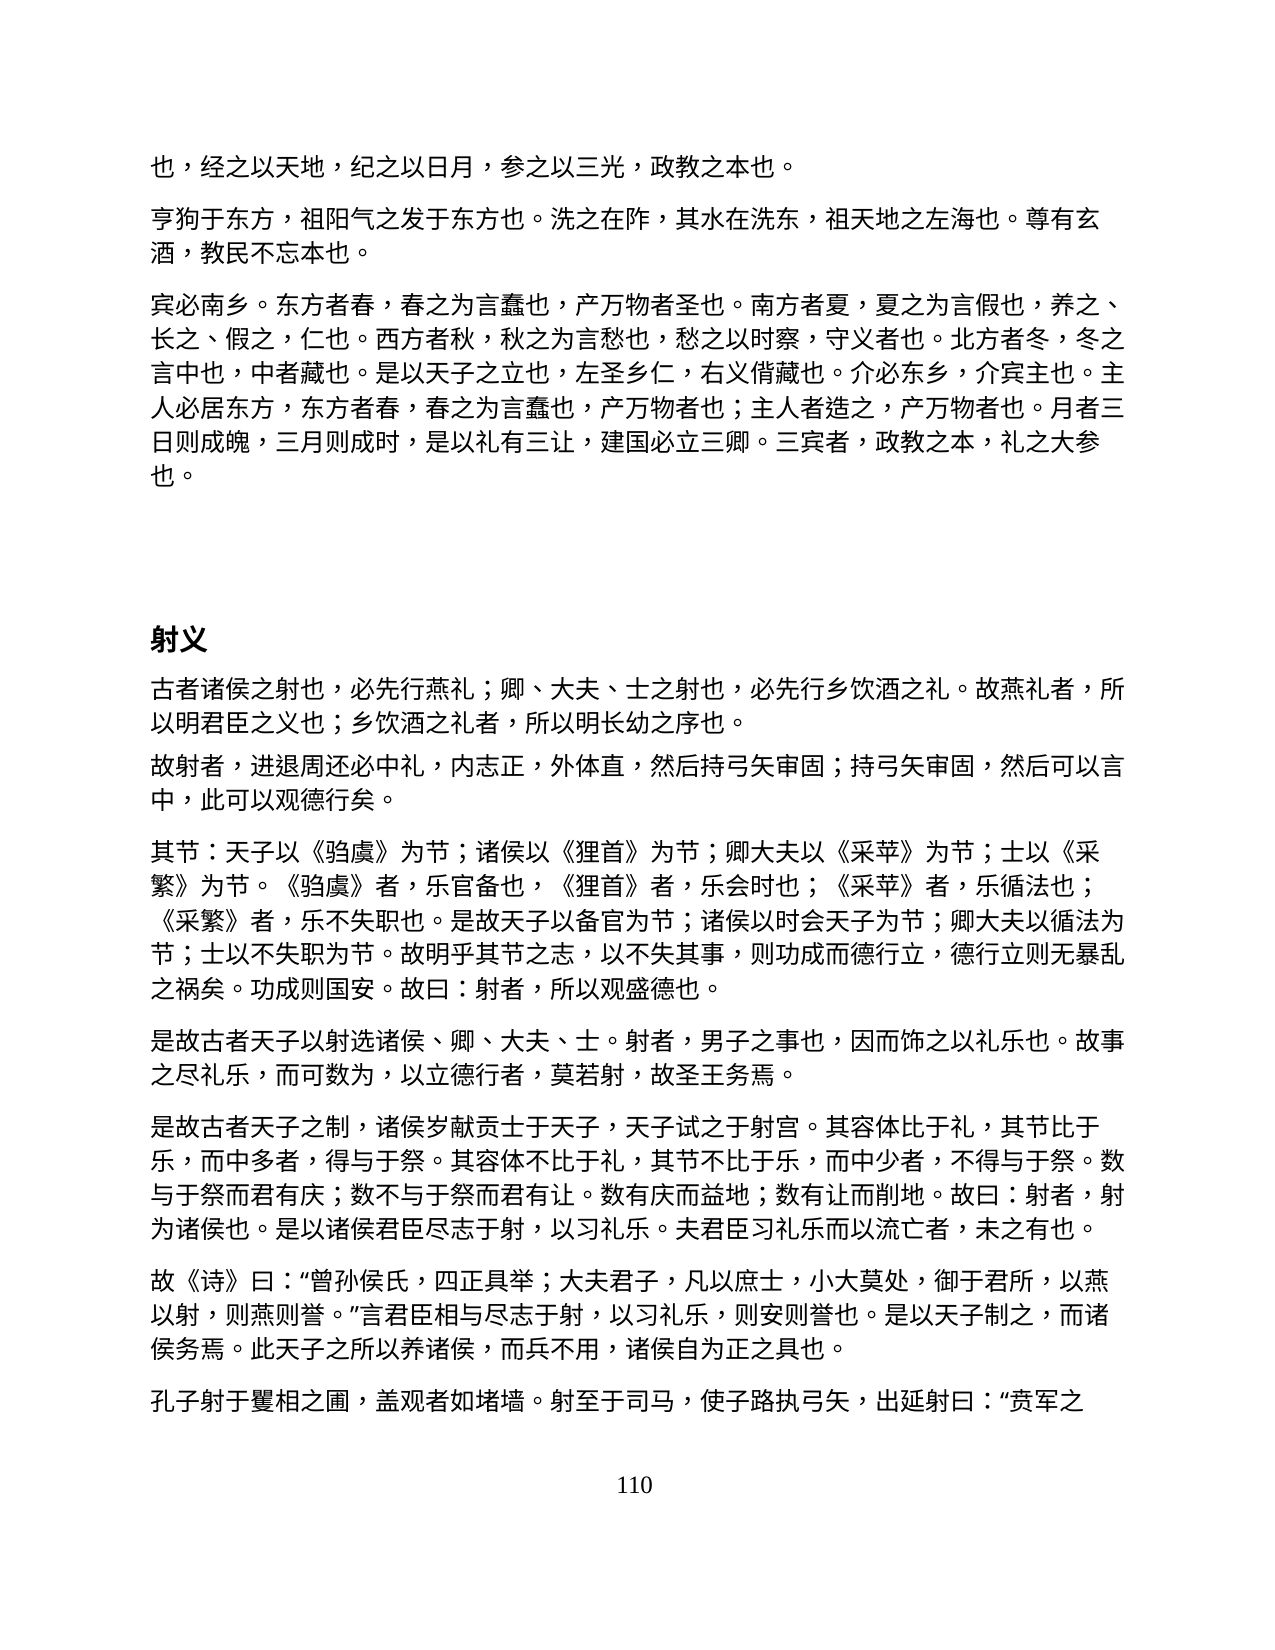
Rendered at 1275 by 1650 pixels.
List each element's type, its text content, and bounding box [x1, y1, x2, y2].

text 是故古者天子之制，诸侯岁献贡士于天子，天子试之于射宫。其容体比于礼，其节比于乐，而中多者，得与于祭。其容体不比于礼，其节不比于乐，而中少者，不得与于祭。数与于祭而君有庆；数不与于祭而君有让。数有庆而益地；数有让而削地。故曰：射者，射为诸侯也。是以诸侯君臣尽志于射，以习礼乐。夫君臣习礼乐而以流亡者，未之有也。 [150, 1109, 1125, 1246]
text 其节：天子以《驺虞》为节；诸侯以《狸首》为节；卿大夫以《采苹》为节；士以《采繁》为节。《驺虞》者，乐官备也，《狸首》者，乐会时也；《采苹》者，乐循法也；《采繁》者，乐不失职也。是故天子以备官为节；诸侯以时会天子为节；卿大夫以循法为节；士以不失职为节。故明乎其节之志，以不失其事，则功成而德行立，德行立则无暴乱之祸矣。功成则国安。故曰：射者，所以观盛德也。 [150, 835, 1125, 1005]
subtitle 射义 [150, 620, 1125, 659]
text 亨狗于东方，祖阳气之发于东方也。洗之在阼，其水在洗东，祖天地之左海也。尊有玄酒，教民不忘本也。 [150, 202, 1125, 270]
text 是故古者天子以射选诸侯、卿、大夫、士。射者，男子之事也，因而饰之以礼乐也。故事之尽礼乐，而可数为，以立德行者，莫若射，故圣王务焉。 [150, 1023, 1125, 1091]
text 故《诗》曰：“曾孙侯氏，四正具举；大夫君子，凡以庶士，小大莫处，御于君所，以燕以射，则燕则誉。”言君臣相与尽志于射，以习礼乐，则安则誉也。是以天子制之，而诸侯务焉。此天子之所以养诸侯，而兵不用，诸侯自为正之具也。 [150, 1263, 1125, 1366]
text 也，经之以天地，纪之以日月，参之以三光，政教之本也。 [150, 150, 1125, 184]
text 古者诸侯之射也，必先行燕礼；卿、大夫、士之射也，必先行乡饮酒之礼。故燕礼者，所以明君臣之义也；乡饮酒之礼者，所以明长幼之序也。 [150, 672, 1125, 740]
text 孔子射于矍相之圃，盖观者如堵墙。射至于司马，使子路执弓矢，出延射曰：“贲军之 [150, 1383, 1125, 1418]
text 故射者，进退周还必中礼，内志正，外体直，然后持弓矢审固；持弓矢审固，然后可以言中，此可以观德行矣。 [150, 749, 1125, 817]
text 宾必南乡。东方者春，春之为言蠢也，产万物者圣也。南方者夏，夏之为言假也，养之、长之、假之，仁也。西方者秋，秋之为言愁也，愁之以时察，守义者也。北方者冬，冬之言中也，中者藏也。是以天子之立也，左圣乡仁，右义偝藏也。介必东乡，介宾主也。主人必居东方，东方者春，春之为言蠢也，产万物者也；主人者造之，产万物者也。月者三日则成魄，三月则成时，是以礼有三让，建国必立三卿。三宾者，政教之本，礼之大参也。 [150, 288, 1125, 492]
